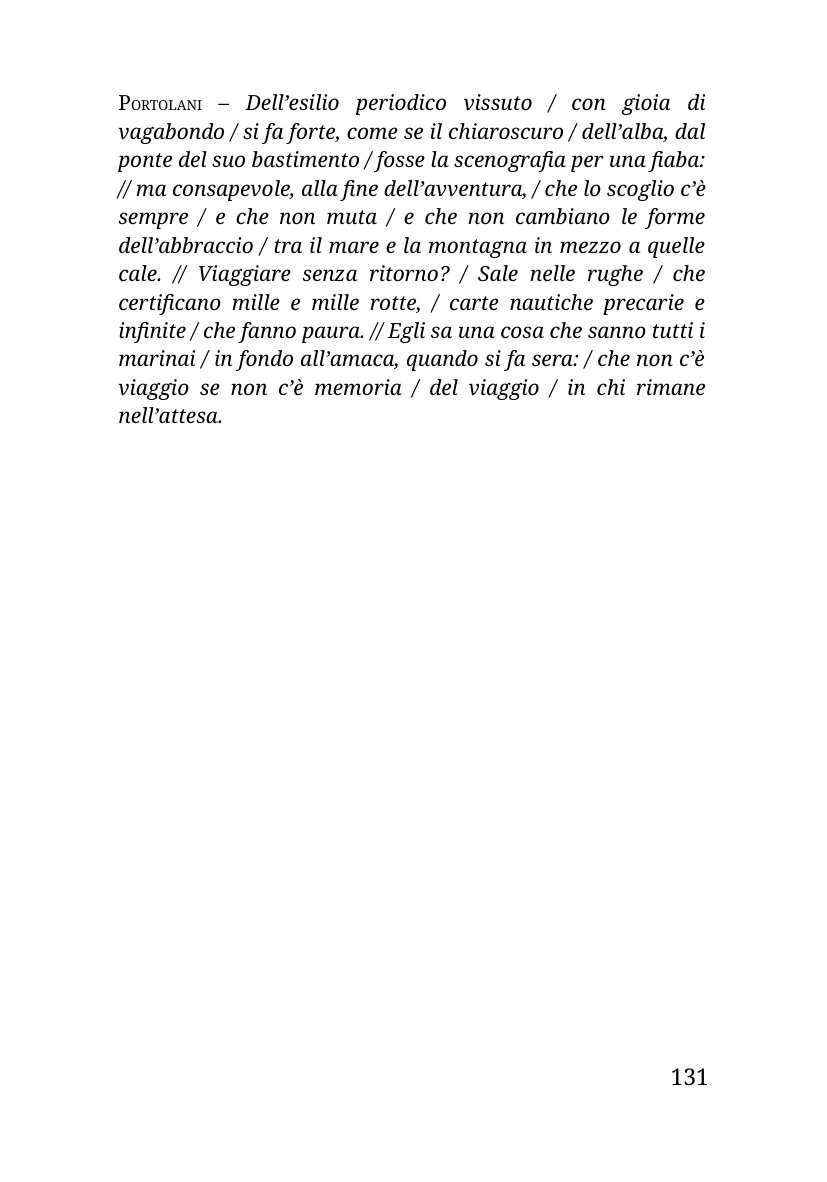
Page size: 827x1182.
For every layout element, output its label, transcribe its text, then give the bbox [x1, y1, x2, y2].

text Portolani – Dell’esilio periodico vissuto / con gioia di vagabondo / si fa forte, come se il chiaroscuro / dell’alba, dal ponte del suo bastimento / fosse la scenografia per una fiaba: // ma consapevole, alla fine dell’avventura, / che lo scoglio c’è sempre / e che non muta / e che non cambiano le forme dell’abbraccio / tra il mare e la montagna in mezzo a quelle cale. // Viaggiare senza ritorno? / Sale nelle rughe / che certificano mille e mille rotte, / carte nautiche precarie e infinite / che fanno paura. // Egli sa una cosa che sanno tutti i marinai / in fondo all’amaca, quando si fa sera: / che non c’è viaggio se non c’è memoria / del viaggio / in chi rimane nell’attesa. [118, 88, 709, 430]
